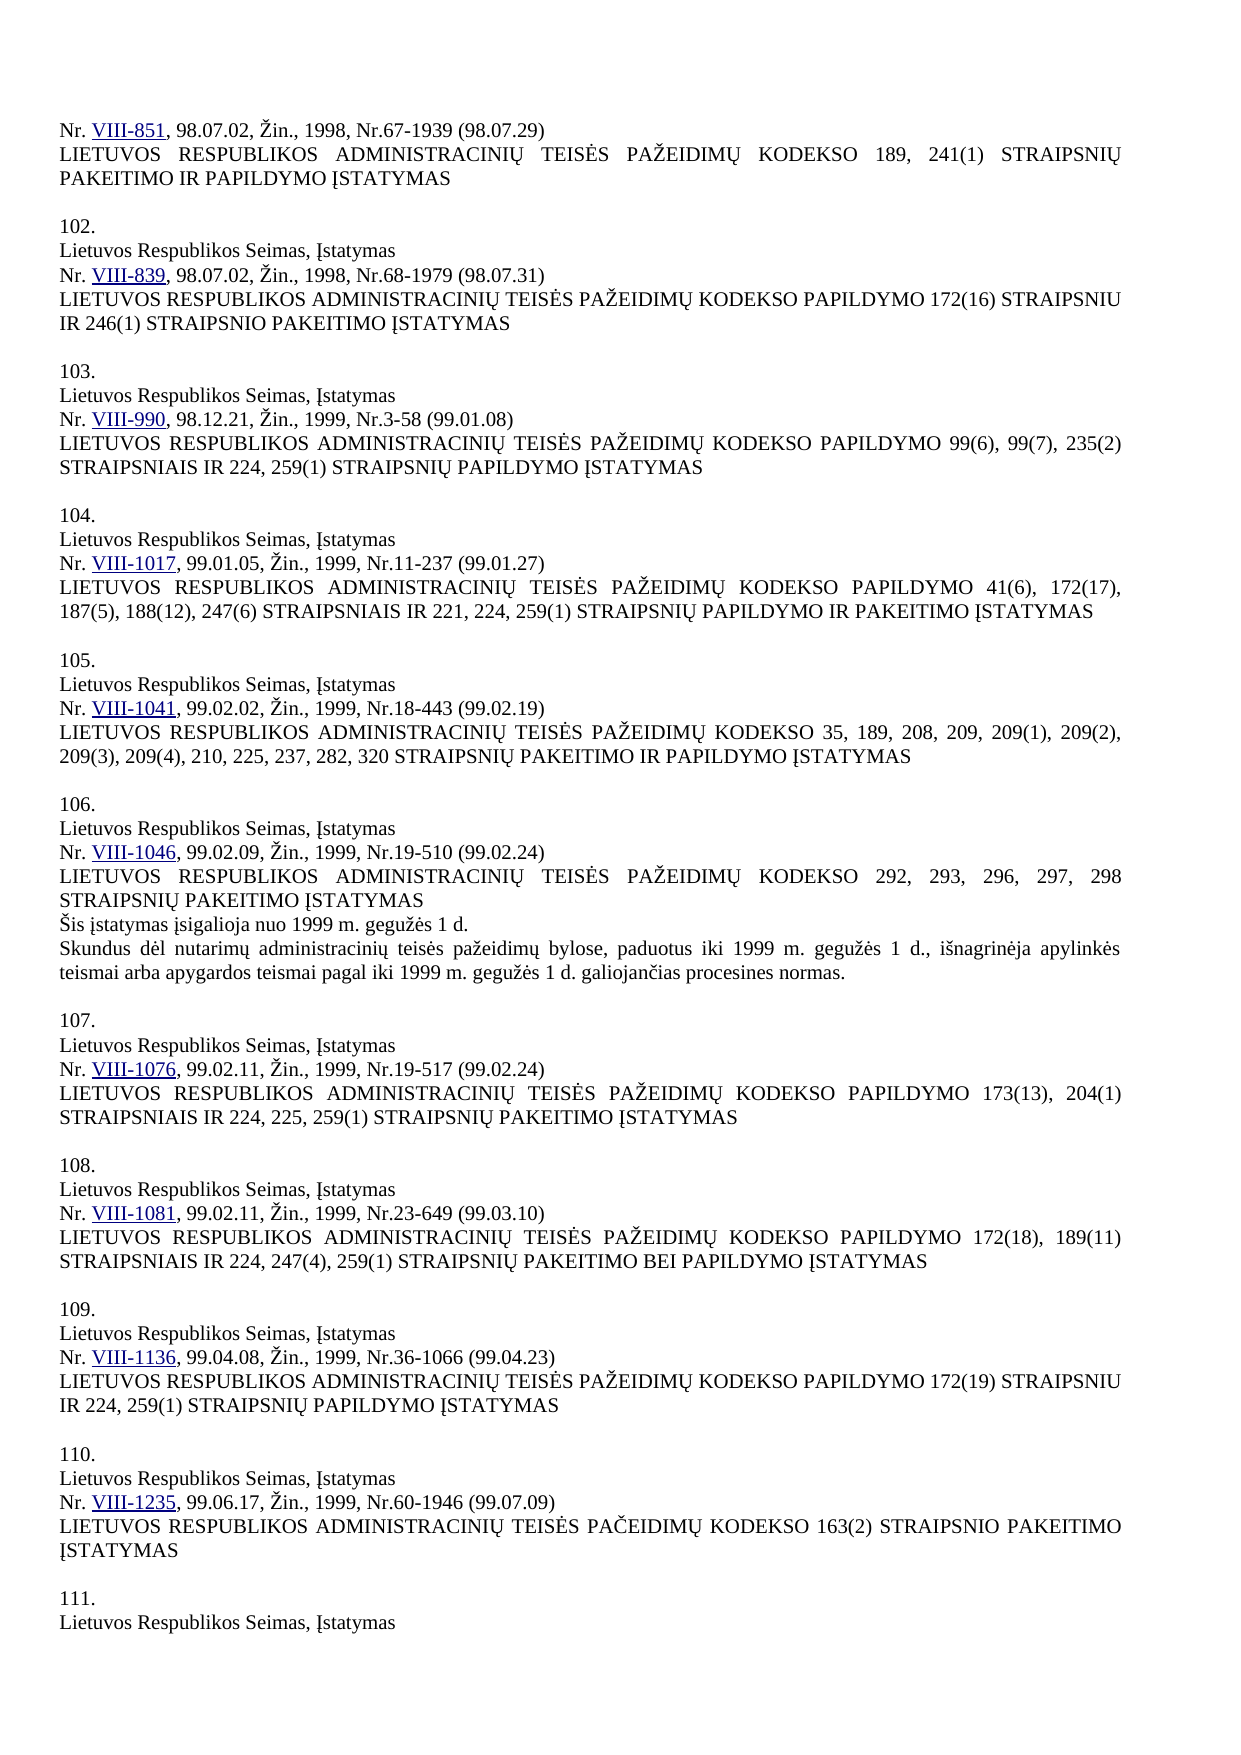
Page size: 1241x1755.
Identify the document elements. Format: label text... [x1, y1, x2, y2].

text Nr. VIII-1017, 99.01.05, Žin., 1999, Nr.11-237 (99.01.27) [59, 551, 1122, 575]
text LIETUVOS RESPUBLIKOS ADMINISTRACINIŲ TEISĖS PAŽEIDIMŲ KODEKSO 189, 241(1) STRAIPSNIŲ PAKEITIMO IR PAPILDYMO ĮSTATYMAS [59, 142, 1122, 190]
text Lietuvos Respublikos Seimas, Įstatymas [59, 1610, 1122, 1634]
text Nr. VIII-1235, 99.06.17, Žin., 1999, Nr.60-1946 (99.07.09) [59, 1490, 1122, 1514]
text LIETUVOS RESPUBLIKOS ADMINISTRACINIŲ TEISĖS PAŽEIDIMŲ KODEKSO PAPILDYMO 172(19) STRAIPSNIU IR 224, 259(1) STRAIPSNIŲ PAPILDYMO ĮSTATYMAS [59, 1369, 1122, 1417]
text LIETUVOS RESPUBLIKOS ADMINISTRACINIŲ TEISĖS PAŽEIDIMŲ KODEKSO PAPILDYMO 172(16) STRAIPSNIU IR 246(1) STRAIPSNIO PAKEITIMO ĮSTATYMAS [59, 287, 1122, 335]
text Lietuvos Respublikos Seimas, Įstatymas [59, 1466, 1122, 1490]
text Nr. VIII-851, 98.07.02, Žin., 1998, Nr.67-1939 (98.07.29) [59, 118, 1122, 142]
text 103. [59, 359, 1122, 383]
text Lietuvos Respublikos Seimas, Įstatymas [59, 816, 1122, 840]
text 108. [59, 1153, 1122, 1177]
text Nr. VIII-1081, 99.02.11, Žin., 1999, Nr.23-649 (99.03.10) [59, 1201, 1122, 1225]
text 110. [59, 1442, 1122, 1466]
text Lietuvos Respublikos Seimas, Įstatymas [59, 527, 1122, 551]
text Nr. VIII-839, 98.07.02, Žin., 1998, Nr.68-1979 (98.07.31) [59, 262, 1122, 287]
text LIETUVOS RESPUBLIKOS ADMINISTRACINIŲ TEISĖS PAČEIDIMŲ KODEKSO 163(2) STRAIPSNIO PAKEITIMO ĮSTATYMAS [59, 1514, 1122, 1562]
text LIETUVOS RESPUBLIKOS ADMINISTRACINIŲ TEISĖS PAŽEIDIMŲ KODEKSO PAPILDYMO 41(6), 172(17), 187(5), 188(12), 247(6) STRAIPSNIAIS IR 221, 224, 259(1) STRAIPSNIŲ PAPILDYMO IR PAKEITIMO ĮSTATYMAS [59, 575, 1122, 623]
text Nr. VIII-1046, 99.02.09, Žin., 1999, Nr.19-510 (99.02.24) [59, 840, 1122, 864]
text Nr. VIII-990, 98.12.21, Žin., 1999, Nr.3-58 (99.01.08) [59, 407, 1122, 431]
text LIETUVOS RESPUBLIKOS ADMINISTRACINIŲ TEISĖS PAŽEIDIMŲ KODEKSO 292, 293, 296, 297, 298 STRAIPSNIŲ PAKEITIMO ĮSTATYMAS [59, 864, 1122, 912]
text LIETUVOS RESPUBLIKOS ADMINISTRACINIŲ TEISĖS PAŽEIDIMŲ KODEKSO PAPILDYMO 173(13), 204(1) STRAIPSNIAIS IR 224, 225, 259(1) STRAIPSNIŲ PAKEITIMO ĮSTATYMAS [59, 1081, 1122, 1129]
text 102. [59, 214, 1122, 238]
text 105. [59, 647, 1122, 672]
text Nr. VIII-1136, 99.04.08, Žin., 1999, Nr.36-1066 (99.04.23) [59, 1345, 1122, 1369]
text 109. [59, 1297, 1122, 1321]
text Skundus dėl nutarimų administracinių teisės pažeidimų bylose, paduotus iki 1999 m. gegužės 1 d., išnagrinėja apylinkės teismai arba apygardos teismai pagal iki 1999 m. gegužės 1 d. galiojančias procesines normas. [59, 936, 1122, 984]
text Lietuvos Respublikos Seimas, Įstatymas [59, 1032, 1122, 1057]
text 111. [59, 1586, 1122, 1610]
text Lietuvos Respublikos Seimas, Įstatymas [59, 383, 1122, 407]
text 107. [59, 1008, 1122, 1032]
text Nr. VIII-1041, 99.02.02, Žin., 1999, Nr.18-443 (99.02.19) [59, 696, 1122, 720]
text 106. [59, 792, 1122, 816]
text Lietuvos Respublikos Seimas, Įstatymas [59, 1177, 1122, 1201]
text Nr. VIII-1076, 99.02.11, Žin., 1999, Nr.19-517 (99.02.24) [59, 1057, 1122, 1081]
text LIETUVOS RESPUBLIKOS ADMINISTRACINIŲ TEISĖS PAŽEIDIMŲ KODEKSO 35, 189, 208, 209, 209(1), 209(2), 209(3), 209(4), 210, 225, 237, 282, 320 STRAIPSNIŲ PAKEITIMO IR PAPILDYMO ĮSTATYMAS [59, 720, 1122, 768]
text Šis įstatymas įsigalioja nuo 1999 m. gegužės 1 d. [59, 912, 1122, 936]
text Lietuvos Respublikos Seimas, Įstatymas [59, 672, 1122, 696]
text Lietuvos Respublikos Seimas, Įstatymas [59, 1321, 1122, 1345]
text LIETUVOS RESPUBLIKOS ADMINISTRACINIŲ TEISĖS PAŽEIDIMŲ KODEKSO PAPILDYMO 172(18), 189(11) STRAIPSNIAIS IR 224, 247(4), 259(1) STRAIPSNIŲ PAKEITIMO BEI PAPILDYMO ĮSTATYMAS [59, 1225, 1122, 1273]
text LIETUVOS RESPUBLIKOS ADMINISTRACINIŲ TEISĖS PAŽEIDIMŲ KODEKSO PAPILDYMO 99(6), 99(7), 235(2) STRAIPSNIAIS IR 224, 259(1) STRAIPSNIŲ PAPILDYMO ĮSTATYMAS [59, 431, 1122, 479]
text Lietuvos Respublikos Seimas, Įstatymas [59, 238, 1122, 262]
text 104. [59, 503, 1122, 527]
